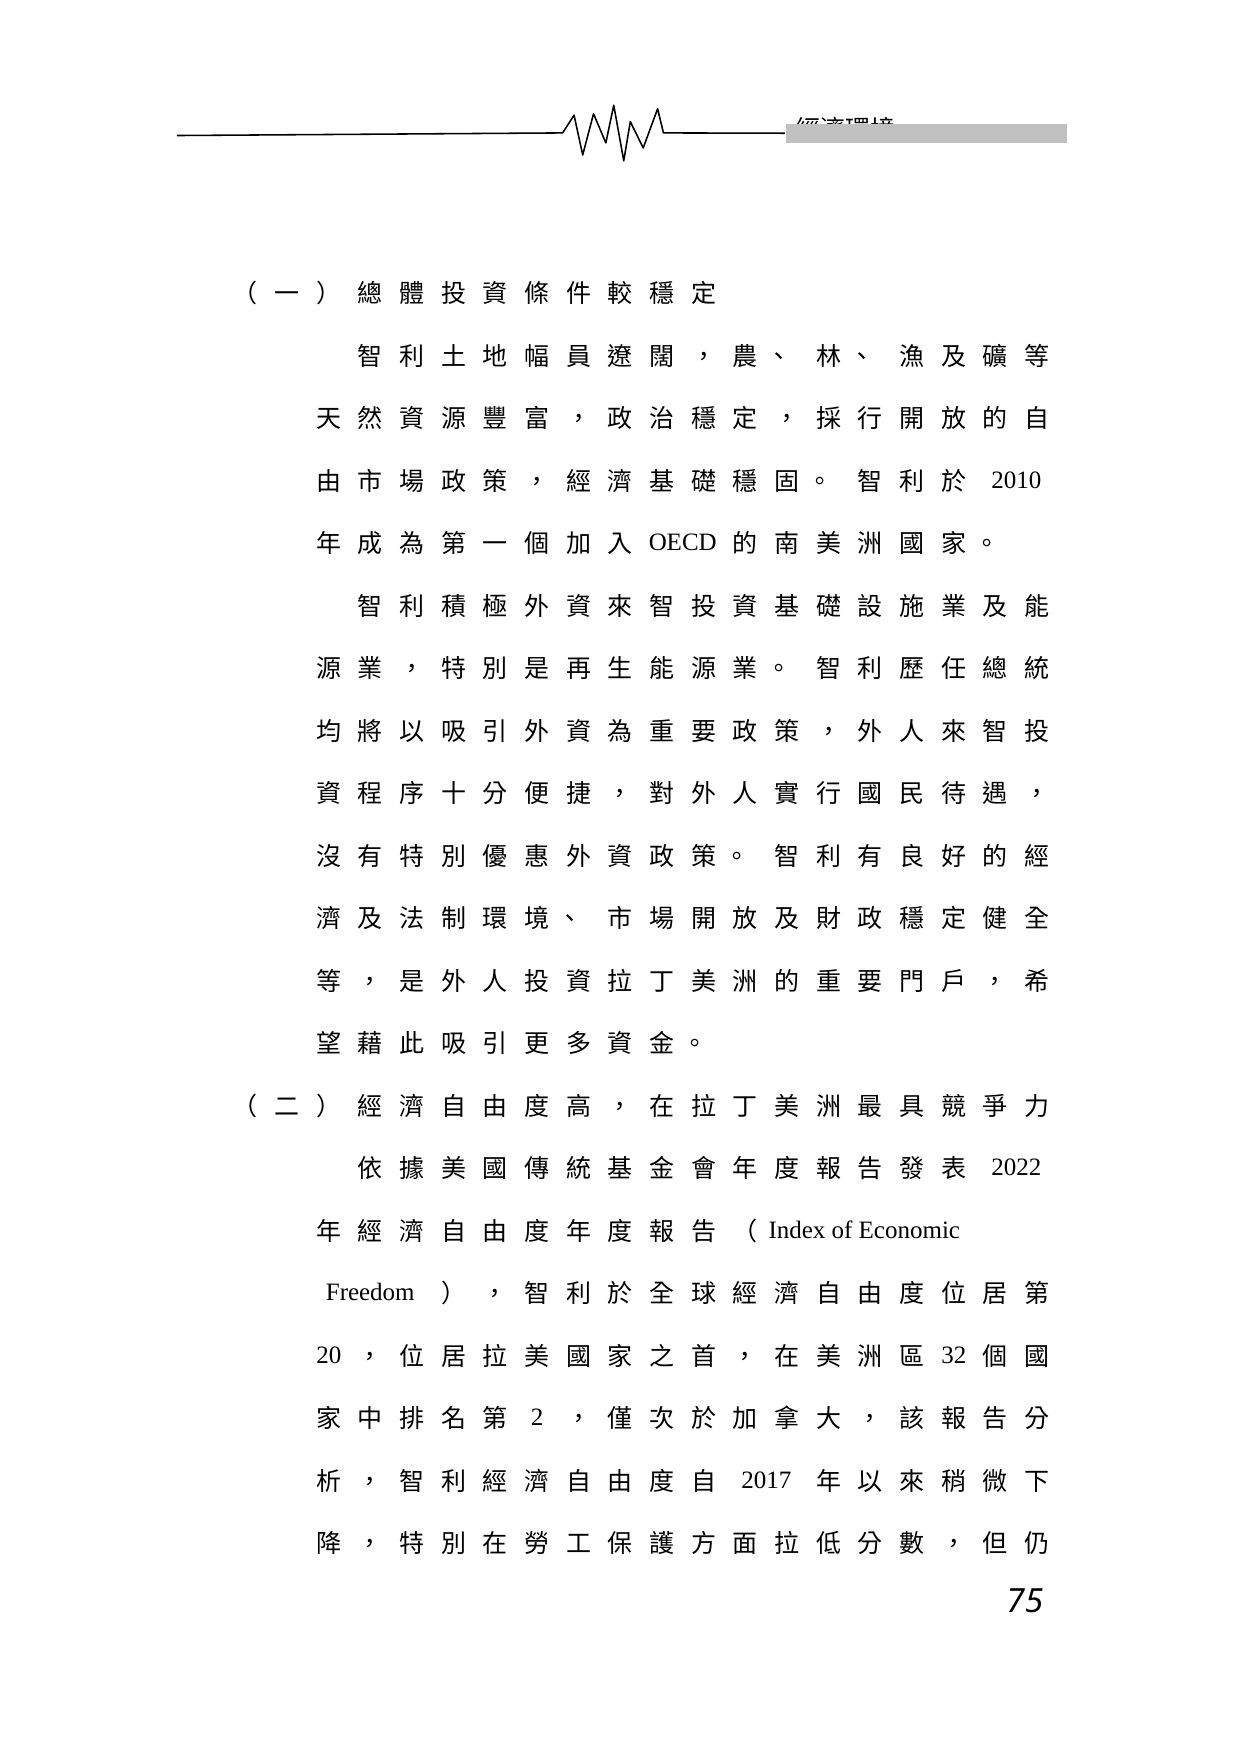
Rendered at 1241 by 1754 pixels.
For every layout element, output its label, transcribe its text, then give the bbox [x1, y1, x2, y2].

text 依據美國傳統基金會年度報告發表2022年經濟自由度年度報告（Index of Economic Freedom），智利於全球經濟自由度位居第20，位居拉美國家之首，在美洲區32個國家中排名第2，僅次於加拿大，該報告分析，智利經濟自由度自2017年以來稍微下降，特別在勞工保護方面拉低分數，但仍 [281, 1125, 1058, 1563]
text 智利土地幅員遼闊，農、林、漁及礦等天然資源豐富，政治穩定，採行開放的自由市場政策，經濟基礎穩固。智利於2010年成為第一個加入OECD的南美洲國家。 [281, 313, 1058, 563]
text 智利積極外資來智投資基礎設施業及能源業，特別是再生能源業。智利歷任總統均將以吸引外資為重要政策，外人來智投資程序十分便捷，對外人實行國民待遇，沒有特別優惠外資政策。智利有良好的經濟及法制環境、市場開放及財政穩定健全等，是外人投資拉丁美洲的重要門戶，希望藉此吸引更多資金。 [281, 563, 1058, 1063]
text （二）經濟自由度高，在拉丁美洲最具競爭力 [207, 1063, 1058, 1125]
text （一）總體投資條件較穩定 [207, 250, 1058, 313]
